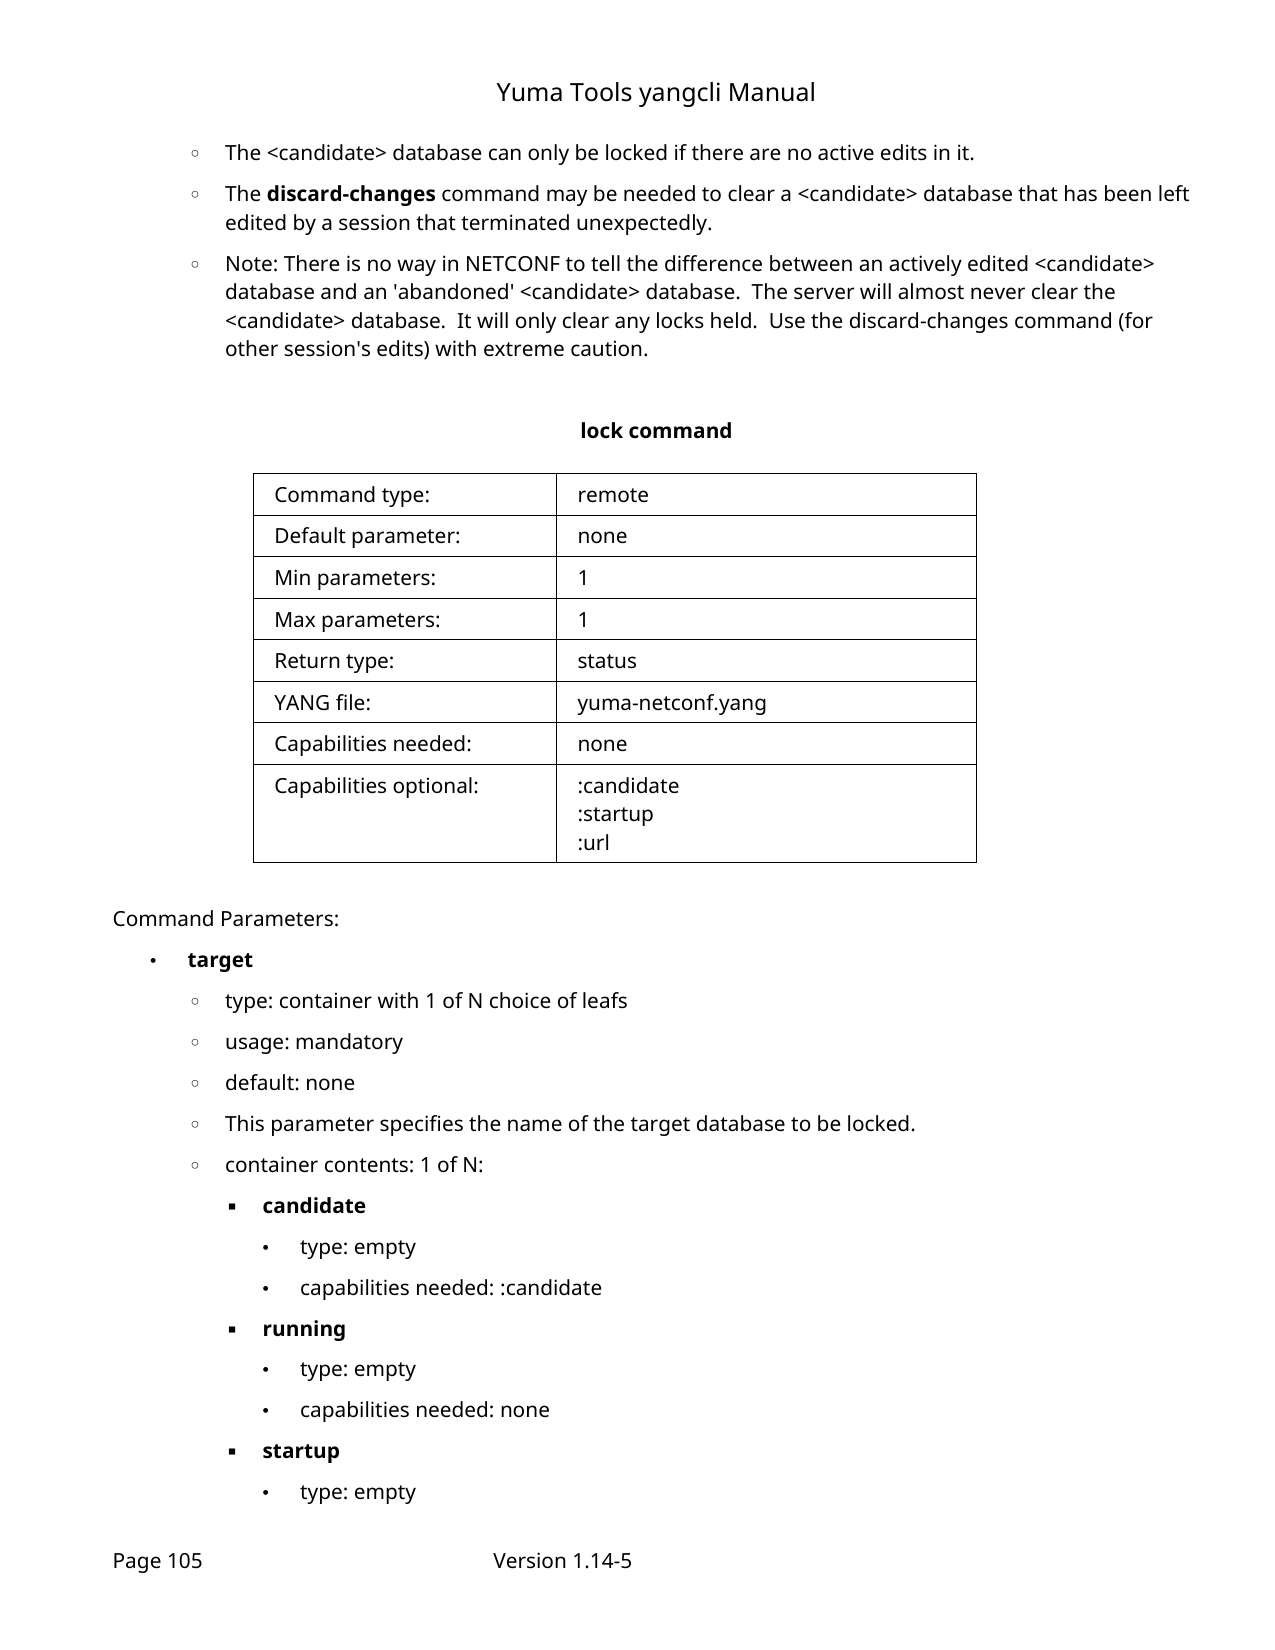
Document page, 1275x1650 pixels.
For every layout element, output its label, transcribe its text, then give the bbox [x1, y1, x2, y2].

table_cell Min parameters: [254, 557, 556, 598]
table_cell 1 [557, 599, 976, 639]
list The <candidate> database can only be locked if there are no active edits in it. [187, 138, 1200, 167]
table_cell yuma-netconf.yang [557, 682, 976, 722]
table_cell Capabilities needed: [254, 723, 556, 764]
list default: none [187, 1068, 1200, 1096]
table_cell status [557, 640, 976, 681]
table_cell 1 [557, 557, 976, 598]
list candidate [225, 1191, 1200, 1219]
list container contents: 1 of N: [187, 1150, 1200, 1178]
table_header remote [557, 474, 976, 514]
list The discard-changes command may be needed to clear a <candidate> database that has been left edited by a session that terminated unexpectedly. [187, 179, 1200, 236]
table_cell Capabilities optional: [254, 765, 556, 862]
list type: container with 1 of N choice of leafs [187, 986, 1200, 1014]
table_cell YANG file: [254, 682, 556, 722]
table_cell Default parameter: [254, 516, 556, 556]
list type: empty [262, 1477, 1200, 1506]
subtitle lock command [127, 416, 1185, 444]
list type: empty [262, 1354, 1200, 1383]
list startup [225, 1436, 1200, 1465]
table_cell none [557, 723, 976, 764]
text Command Parameters: [112, 904, 1200, 933]
list type: empty [262, 1232, 1200, 1260]
table_cell none [557, 516, 976, 556]
list Note: There is no way in NETCONF to tell the difference between an actively edited <candidate> database and an 'abandoned' <candidate> database. The server will almost never clear the <candidate> database. It will only clear any locks held. Use the discard-changes command (for other session's edits) with extreme caution. [187, 249, 1200, 363]
table_cell Max parameters: [254, 599, 556, 639]
table_header Command type: [254, 474, 556, 514]
list running [225, 1314, 1200, 1342]
table_cell :candidate :startup :url [557, 765, 976, 862]
list capabilities needed: :candidate [262, 1273, 1200, 1301]
list This parameter specifies the name of the target database to be locked. [187, 1109, 1200, 1137]
list target [150, 945, 1200, 974]
list usage: mandatory [187, 1027, 1200, 1056]
list capabilities needed: none [262, 1396, 1200, 1424]
table_cell Return type: [254, 640, 556, 681]
